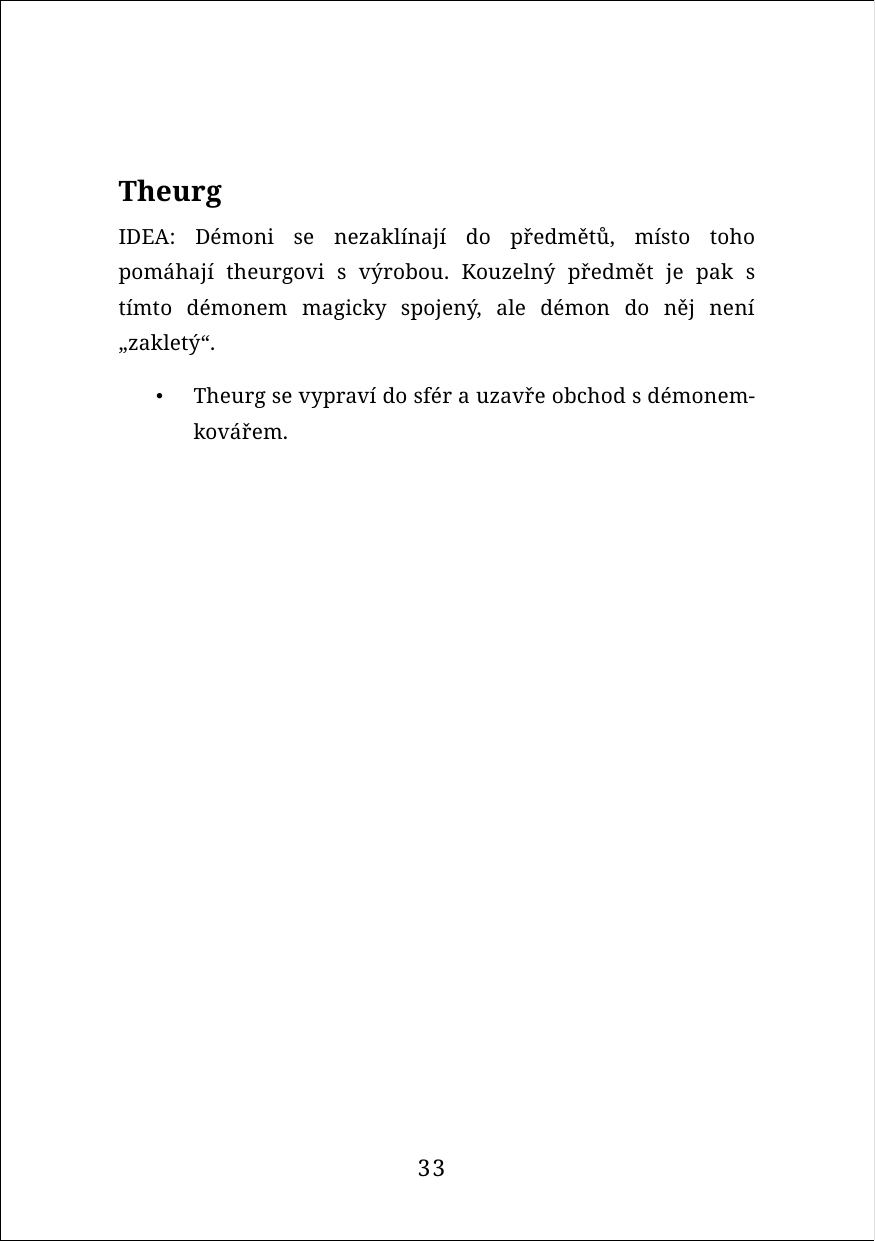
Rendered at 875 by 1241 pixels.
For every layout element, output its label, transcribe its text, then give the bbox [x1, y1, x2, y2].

list Theurg se vypraví do sfér a uzavře obchod s démonem-kovářem. [156, 382, 756, 446]
text IDEA: Démoni se nezaklínají do předmětů, místo toho pomáhají theurgovi s výrobou. Kouzelný předmět je pak s tímto démonem magicky spojený, ale démon do něj není „zakletý“. [118, 222, 756, 357]
subtitle Theurg [118, 172, 756, 210]
